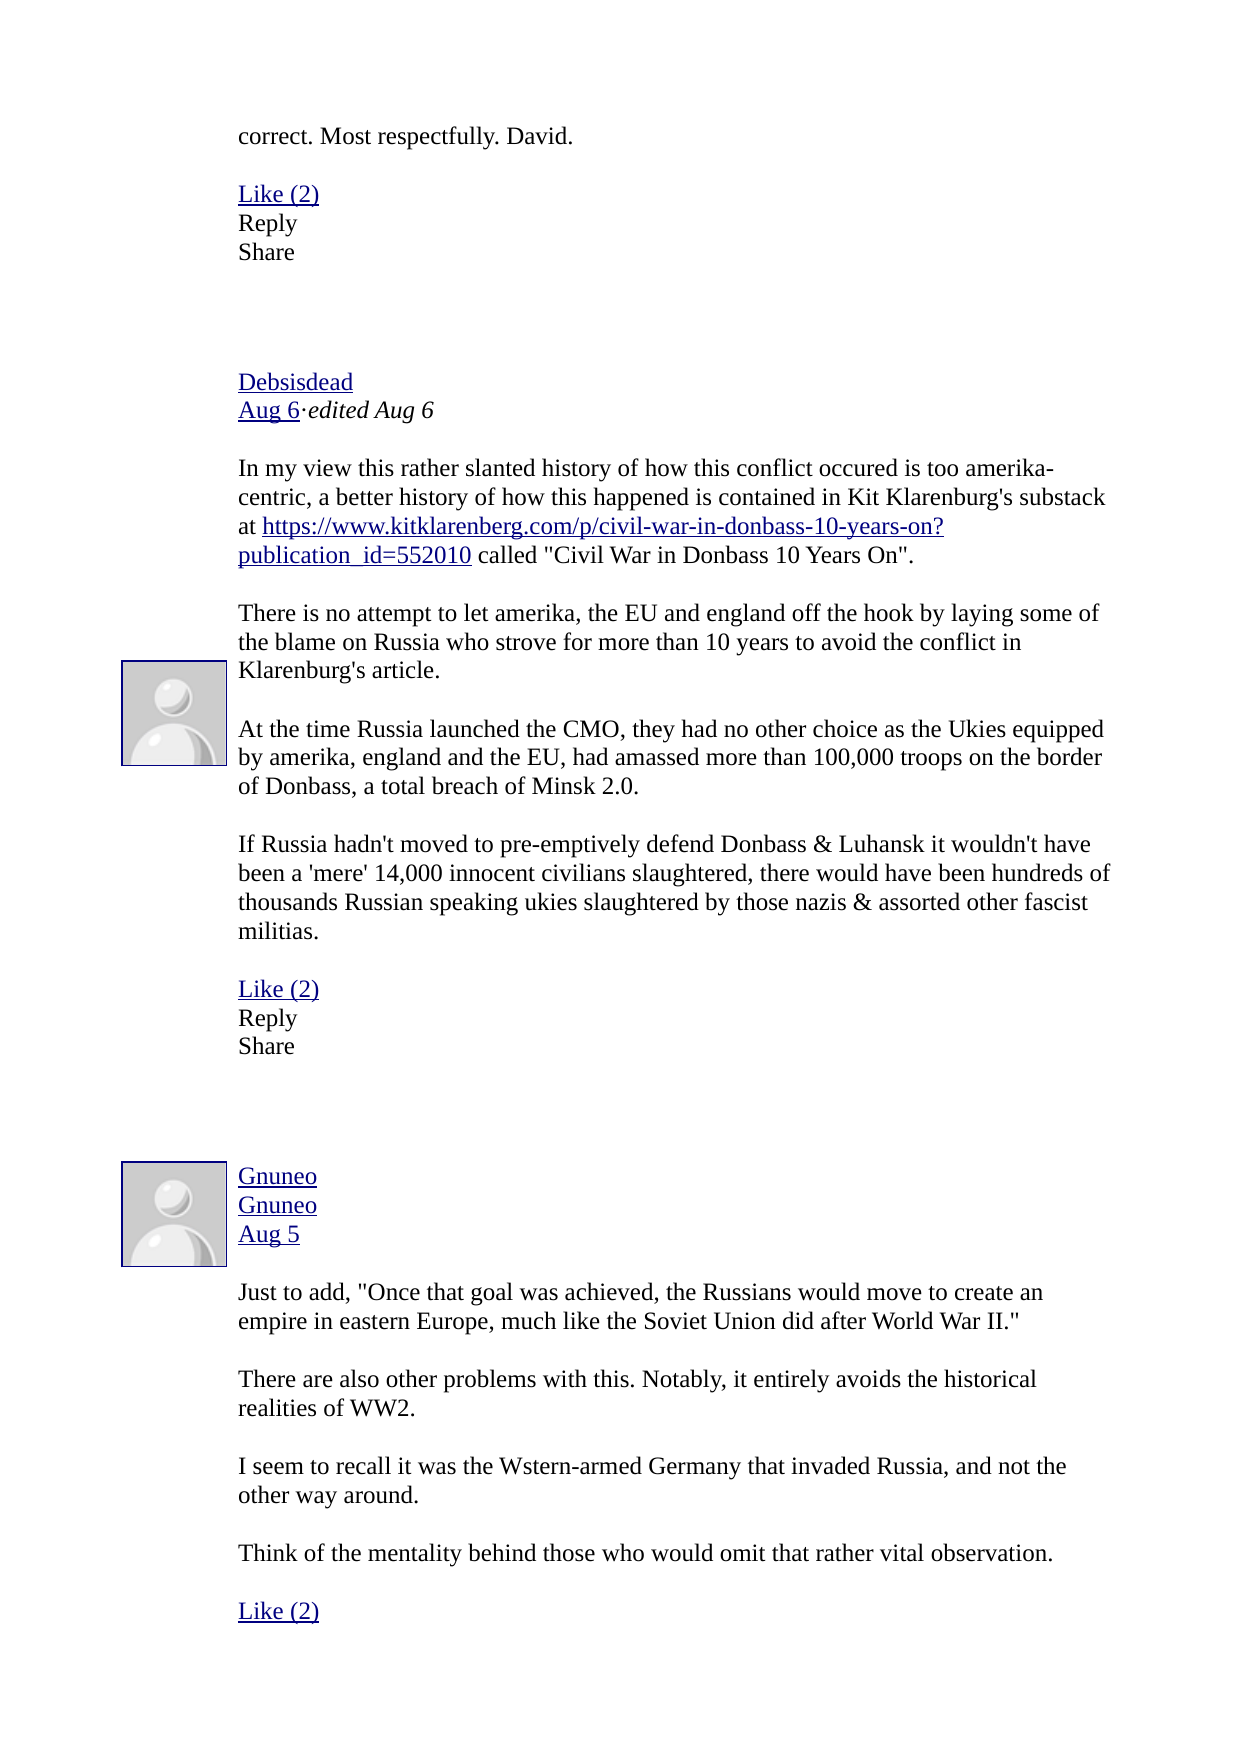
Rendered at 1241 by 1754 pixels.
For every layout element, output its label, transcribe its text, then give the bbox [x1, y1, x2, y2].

table_header [118, 118, 235, 268]
table_header Debsisdead Aug 6·edited Aug 6 In my view this rather slanted history of how this conflict occured is too amerika-centric, a better history of how this happened is contained in Kit Klarenburg's substack at https://www.kitklarenberg.com/p/civil-war-in-donbass-10-years-on?publication_id=552010 called "Civil War in Donbass 10 Years On". There is no attempt to let amerika, the EU and england off the hook by laying some of the blame on Russia who strove for more than 10 years to avoid the conflict in Klarenburg's article. At the time Russia launched the CMO, they had no other choice as the Ukies equipped by amerika, england and the EU, had amassed more than 100,000 troops on the border of Donbass, a total breach of Minsk 2.0. If Russia hadn't moved to pre-emptively defend Donbass & Luhansk it wouldn't have been a 'mere' 14,000 innocent civilians slaughtered, there would have been hundreds of thousands Russian speaking ukies slaughtered by those nazis & assorted other fascist militias. Like (2) Reply Share [235, 364, 1122, 1063]
table_header [118, 1158, 235, 1628]
table_header Gnuneo Gnuneo Aug 5 Just to add, "Once that goal was achieved, the Russians would move to create an empire in eastern Europe, much like the Soviet Union did after World War II." There are also other problems with this. Notably, it entirely avoids the historical realities of WW2. I seem to recall it was the Wstern-armed Germany that invaded Russia, and not the other way around. Think of the mentality behind those who would omit that rather vital observation. Like (2) [235, 1158, 1122, 1628]
table_header correct. Most respectfully. David. Like (2) Reply Share [235, 118, 1122, 268]
table_header [118, 364, 235, 1063]
picture [123, 1163, 226, 1266]
picture [123, 662, 226, 765]
